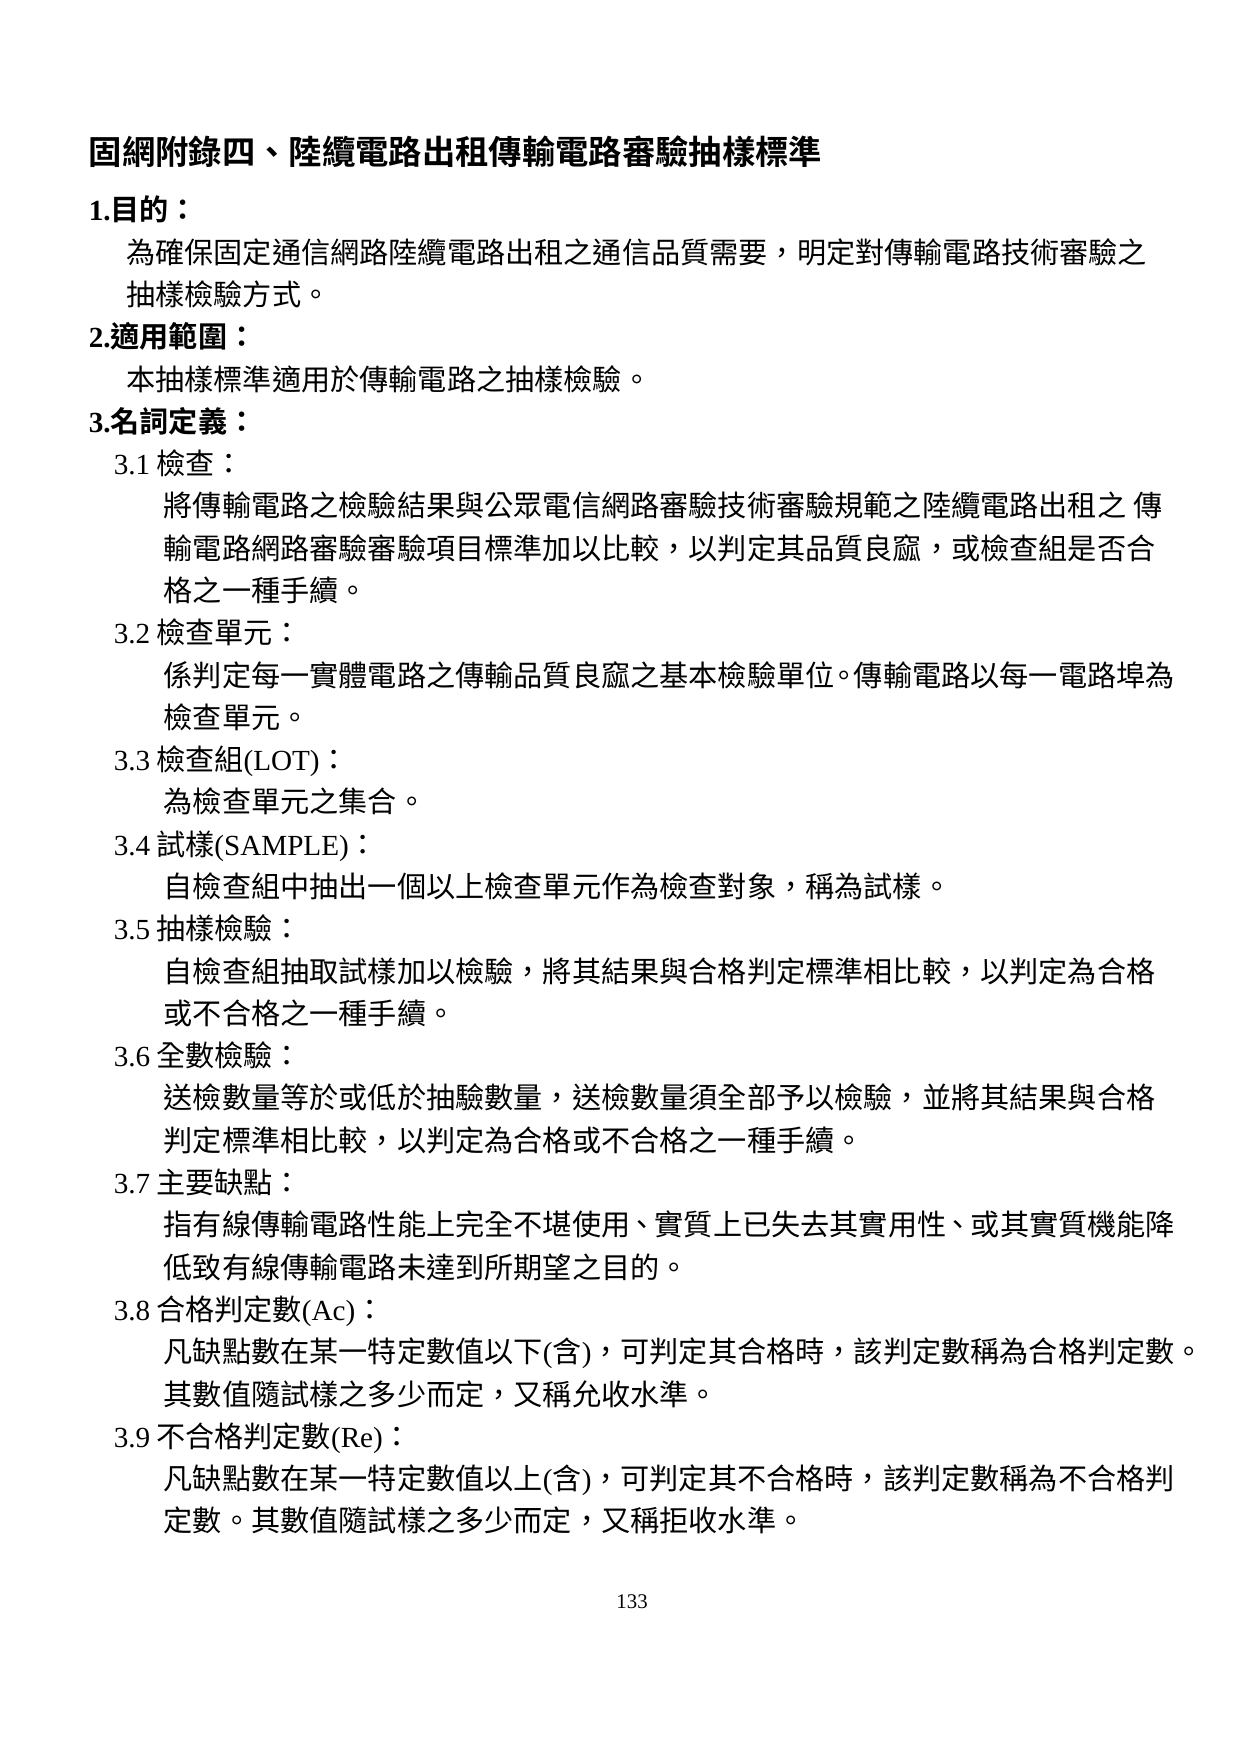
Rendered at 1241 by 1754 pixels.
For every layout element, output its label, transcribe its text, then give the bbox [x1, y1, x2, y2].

text 3.名詞定義： [88, 398, 1174, 441]
text 自檢查組中抽出一個以上檢查單元作為檢查對象，稱為試樣。 [163, 863, 1174, 906]
text 3.8合格判定數(Ac)： [113, 1286, 1174, 1329]
text 3.6全數檢驗： [113, 1033, 1174, 1075]
text 凡缺點數在某一特定數值以下(含)，可判定其合格時，該判定數稱為合格判定數。其數值隨試樣之多少而定，又稱允收水準。 [163, 1329, 1174, 1413]
text 1.目的： [88, 187, 1174, 229]
text 3.3檢查組(LOT)： [113, 737, 1174, 779]
text 3.9不合格判定數(Re)： [113, 1413, 1174, 1456]
text 凡缺點數在某一特定數值以上(含)，可判定其不合格時，該判定數稱為不合格判定數。其數值隨試樣之多少而定，又稱拒收水準。 [163, 1456, 1174, 1540]
text 將傳輸電路之檢驗結果與公眾電信網路審驗技術審驗規範之陸纜電路出租之 傳輸電路網路審驗審驗項目標準加以比較，以判定其品質良窳，或檢查組是否合格之一種手續。 [163, 483, 1174, 610]
text 為檢查單元之集合。 [163, 779, 1174, 821]
text 自檢查組抽取試樣加以檢驗，將其結果與合格判定標準相比較，以判定為合格或不合格之一種手續。 [163, 948, 1174, 1033]
text 3.2檢查單元： [113, 610, 1174, 652]
text 指有線傳輸電路性能上完全不堪使用、實質上已失去其實用性、或其實質機能降低致有線傳輸電路未達到所期望之目的。 [163, 1202, 1174, 1286]
text 送檢數量等於或低於抽驗數量，送檢數量須全部予以檢驗，並將其結果與合格判定標準相比較，以判定為合格或不合格之一種手續。 [163, 1075, 1174, 1159]
text 本抽樣標準適用於傳輸電路之抽樣檢驗。 [126, 356, 1174, 398]
text 3.7主要缺點： [113, 1159, 1174, 1202]
text 3.5抽樣檢驗： [113, 906, 1174, 948]
subtitle 固網附錄四、陸纜電路出租傳輸電路審驗抽樣標準 [88, 126, 1175, 174]
text 2.適用範圍： [88, 314, 1174, 356]
text 係判定每一實體電路之傳輸品質良窳之基本檢驗單位。傳輸電路以每一電路埠為檢查單元。 [163, 652, 1174, 737]
text 3.1檢查： [113, 441, 1174, 483]
text 為確保固定通信網路陸纜電路出租之通信品質需要，明定對傳輸電路技術審驗之抽樣檢驗方式。 [126, 229, 1174, 314]
text 3.4試樣(SAMPLE)： [113, 821, 1174, 863]
